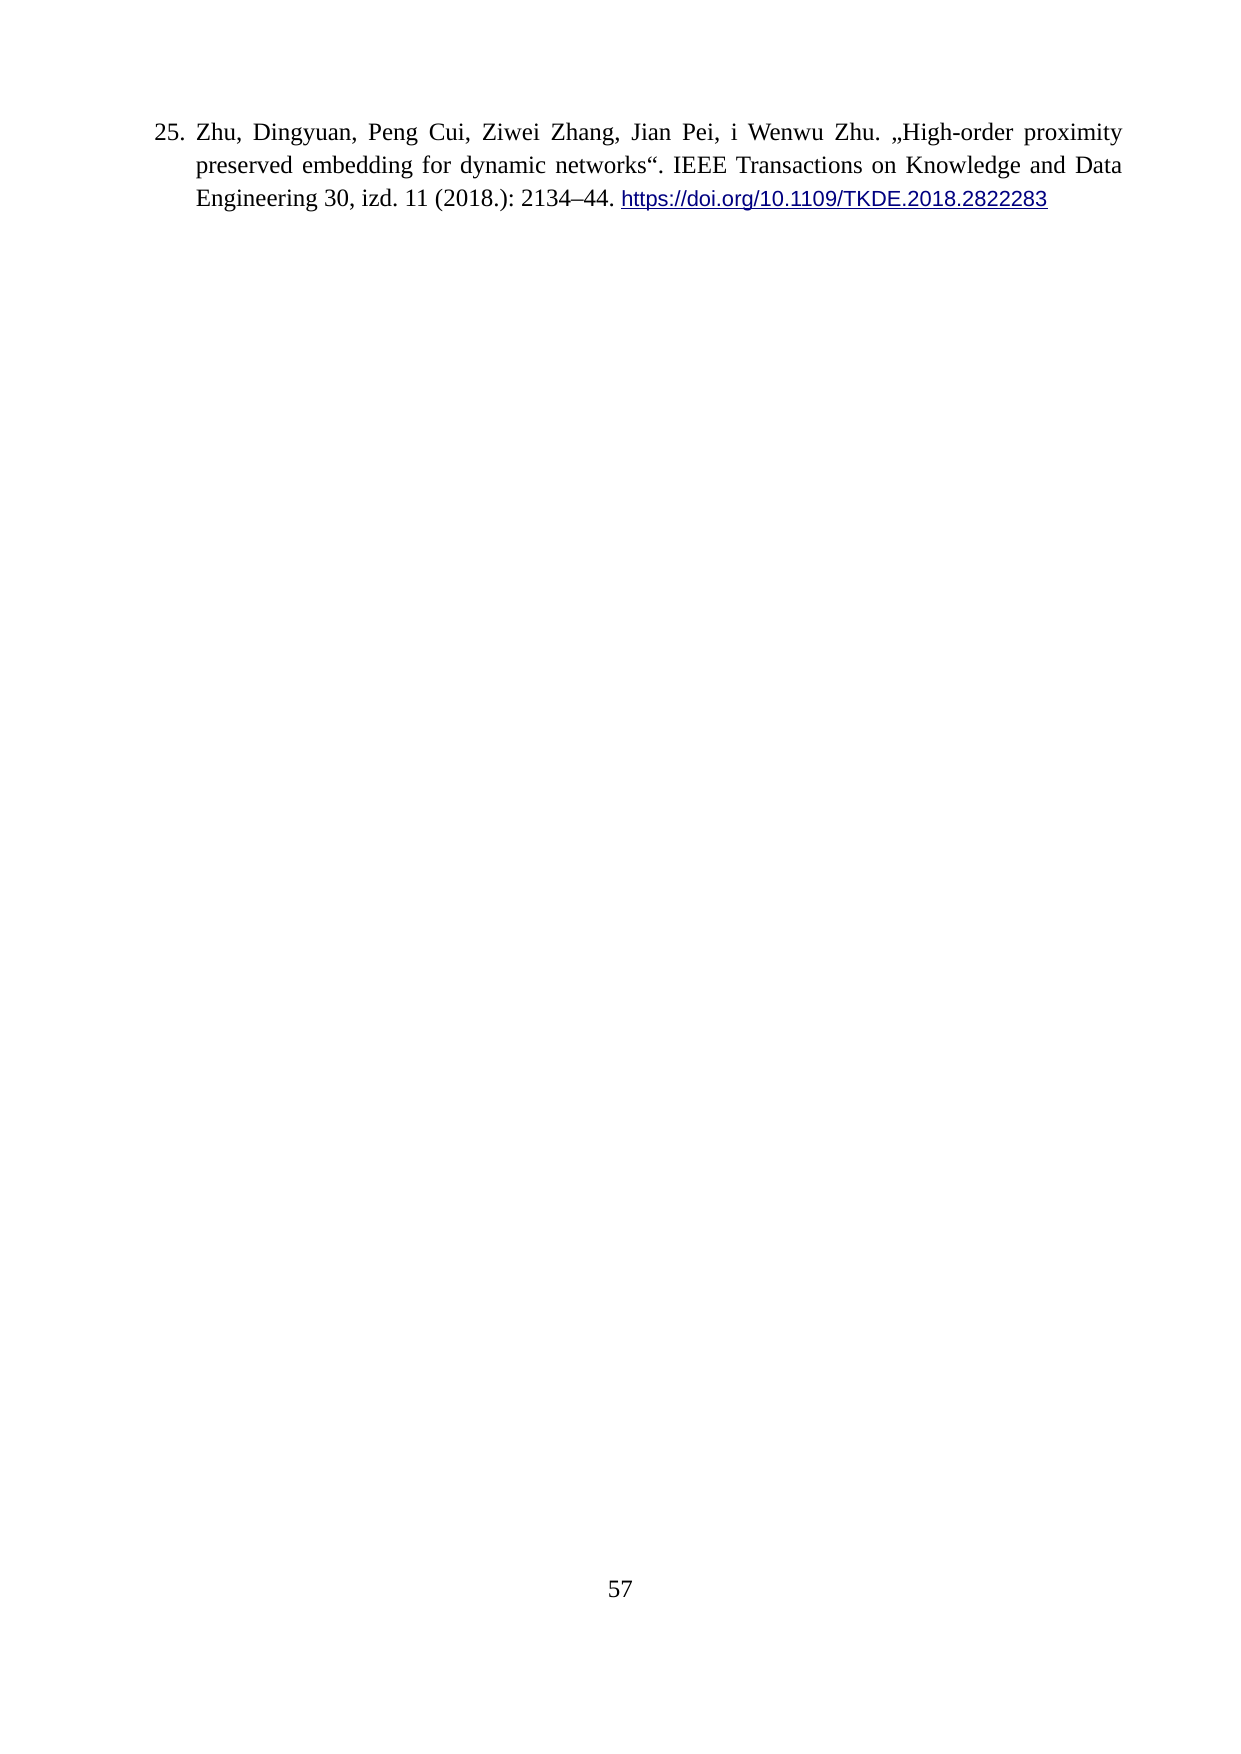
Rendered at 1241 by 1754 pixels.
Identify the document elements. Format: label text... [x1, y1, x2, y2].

list Zhu, Dingyuan, Peng Cui, Ziwei Zhang, Jian Pei, i Wenwu Zhu. „High-order proximity preserved embedding for dynamic networks“. IEEE Transactions on Knowledge and Data Engineering 30, izd. 11 (2018.): 2134–44. https://doi.org/10.1109/TKDE.2018.2822283 [154, 117, 1123, 212]
